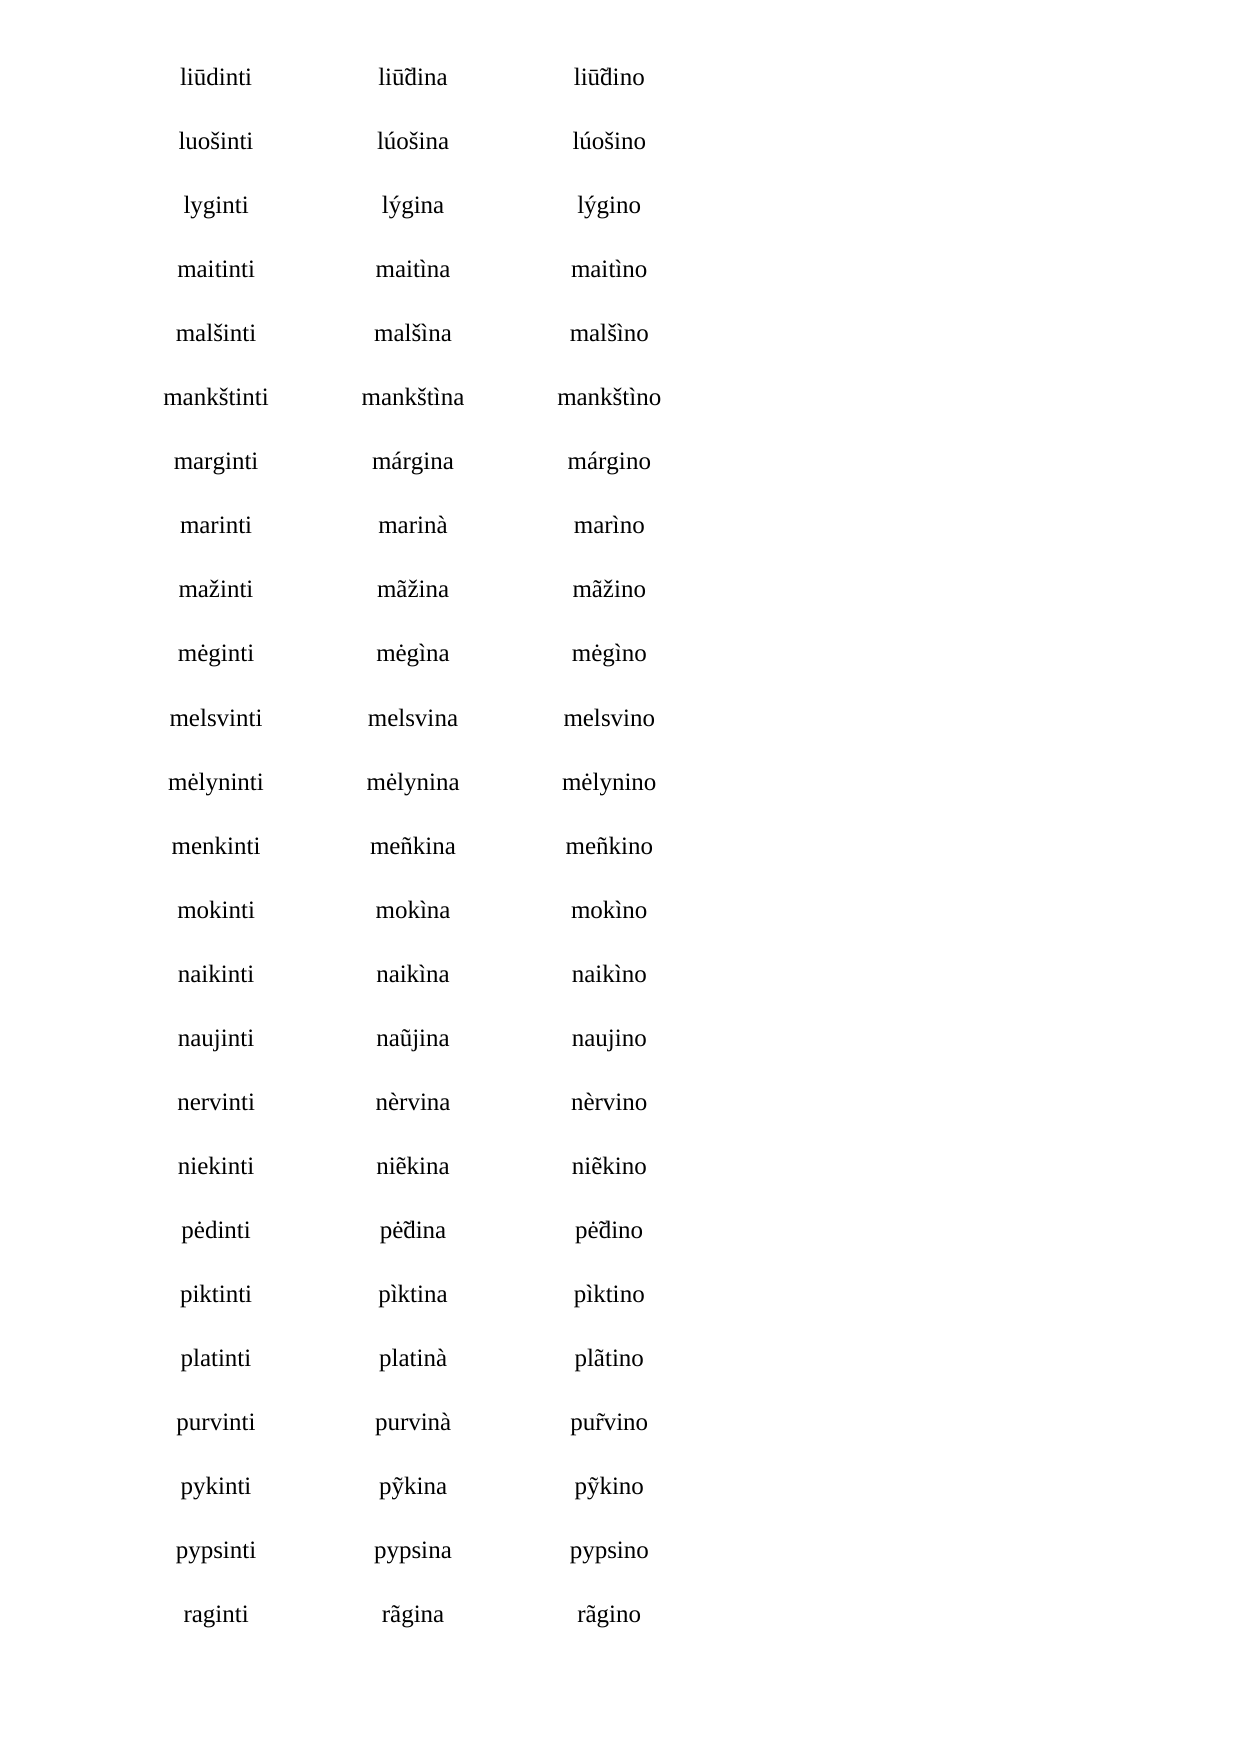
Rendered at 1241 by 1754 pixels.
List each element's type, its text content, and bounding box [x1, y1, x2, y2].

table_cell liūdinti [118, 59, 313, 123]
table_cell mokìna [314, 892, 512, 956]
table_cell lýgina [314, 187, 512, 251]
table_cell marinti [118, 508, 313, 572]
table_cell liū̃dina [314, 59, 512, 123]
table_cell [712, 379, 1120, 443]
table_cell [712, 956, 1120, 1020]
table_cell mėginti [118, 636, 313, 700]
table_cell mėlyninti [118, 764, 313, 828]
table_cell pypsinti [118, 1533, 313, 1597]
table_cell [712, 572, 1120, 636]
table_cell raginti [118, 1597, 313, 1661]
table_cell piktinti [118, 1276, 313, 1340]
table_cell niẽkina [314, 1148, 512, 1212]
table_cell naikìno [512, 956, 712, 1020]
table_cell niekinti [118, 1148, 313, 1212]
table_cell [712, 1404, 1120, 1468]
table_cell marìno [512, 508, 712, 572]
table_cell naikinti [118, 956, 313, 1020]
table_cell [712, 1469, 1120, 1532]
table_cell naujino [512, 1020, 712, 1084]
table_cell mažinti [118, 572, 313, 636]
table_cell nervinti [118, 1084, 313, 1148]
table_cell pė̃dino [512, 1212, 712, 1276]
table_cell lýgino [512, 187, 712, 251]
table_cell [712, 1148, 1120, 1212]
table_cell [712, 251, 1120, 315]
table_cell pỹkino [512, 1469, 712, 1532]
table_cell [712, 59, 1120, 123]
table_cell purvinà [314, 1404, 512, 1468]
table_cell naikìna [314, 956, 512, 1020]
table_cell pìktino [512, 1276, 712, 1340]
table_cell [712, 764, 1120, 828]
table_cell [712, 1533, 1120, 1597]
table_cell luošinti [118, 123, 313, 187]
table_cell meñkino [512, 828, 712, 892]
table_cell [712, 315, 1120, 379]
table_cell [712, 1212, 1120, 1276]
table_cell [712, 1276, 1120, 1340]
table_cell naujinti [118, 1020, 313, 1084]
table_cell malšìno [512, 315, 712, 379]
table_cell menkinti [118, 828, 313, 892]
table_cell lúošina [314, 123, 512, 187]
table_cell mėgìno [512, 636, 712, 700]
table_cell pykinti [118, 1469, 313, 1532]
table_cell maitinti [118, 251, 313, 315]
table_cell [712, 828, 1120, 892]
table_cell mãžina [314, 572, 512, 636]
table_cell [712, 1084, 1120, 1148]
table_cell [712, 636, 1120, 700]
table_cell pỹkina [314, 1469, 512, 1532]
table_cell pėdinti [118, 1212, 313, 1276]
table_cell melsvinti [118, 700, 313, 764]
table_cell pypsina [314, 1533, 512, 1597]
table_cell [712, 187, 1120, 251]
table_cell [712, 892, 1120, 956]
table_cell pìktina [314, 1276, 512, 1340]
table_cell plãtino [512, 1340, 712, 1404]
table_cell mankštìno [512, 379, 712, 443]
table_cell naũjina [314, 1020, 512, 1084]
table_cell márgino [512, 444, 712, 507]
table_cell mėlynina [314, 764, 512, 828]
table_cell platinti [118, 1340, 313, 1404]
table_cell malšìna [314, 315, 512, 379]
table_cell [712, 1597, 1120, 1661]
table_cell rãgina [314, 1597, 512, 1661]
table_cell [712, 444, 1120, 507]
table_cell mėgìna [314, 636, 512, 700]
table_cell pur̃vino [512, 1404, 712, 1468]
table_cell lyginti [118, 187, 313, 251]
table_cell pė̃dina [314, 1212, 512, 1276]
table_cell mãžino [512, 572, 712, 636]
table_cell maitìno [512, 251, 712, 315]
table_cell mankštinti [118, 379, 313, 443]
table_cell mankštìna [314, 379, 512, 443]
table_cell [712, 123, 1120, 187]
table_cell meñkina [314, 828, 512, 892]
table_cell melsvina [314, 700, 512, 764]
table_cell liū̃dino [512, 59, 712, 123]
table_cell [712, 508, 1120, 572]
table_cell [712, 1340, 1120, 1404]
table_cell rãgino [512, 1597, 712, 1661]
table_cell niẽkino [512, 1148, 712, 1212]
table_cell lúošino [512, 123, 712, 187]
table_cell márgina [314, 444, 512, 507]
table_cell mėlynino [512, 764, 712, 828]
table_cell platinà [314, 1340, 512, 1404]
table_cell mokinti [118, 892, 313, 956]
table_cell marginti [118, 444, 313, 507]
table_cell [712, 700, 1120, 764]
table_cell mokìno [512, 892, 712, 956]
table_cell nèrvino [512, 1084, 712, 1148]
table_cell purvinti [118, 1404, 313, 1468]
table_cell pypsino [512, 1533, 712, 1597]
table_cell marinà [314, 508, 512, 572]
table_cell [712, 1020, 1120, 1084]
table_cell nèrvina [314, 1084, 512, 1148]
table_cell melsvino [512, 700, 712, 764]
table_cell malšinti [118, 315, 313, 379]
table_cell maitìna [314, 251, 512, 315]
